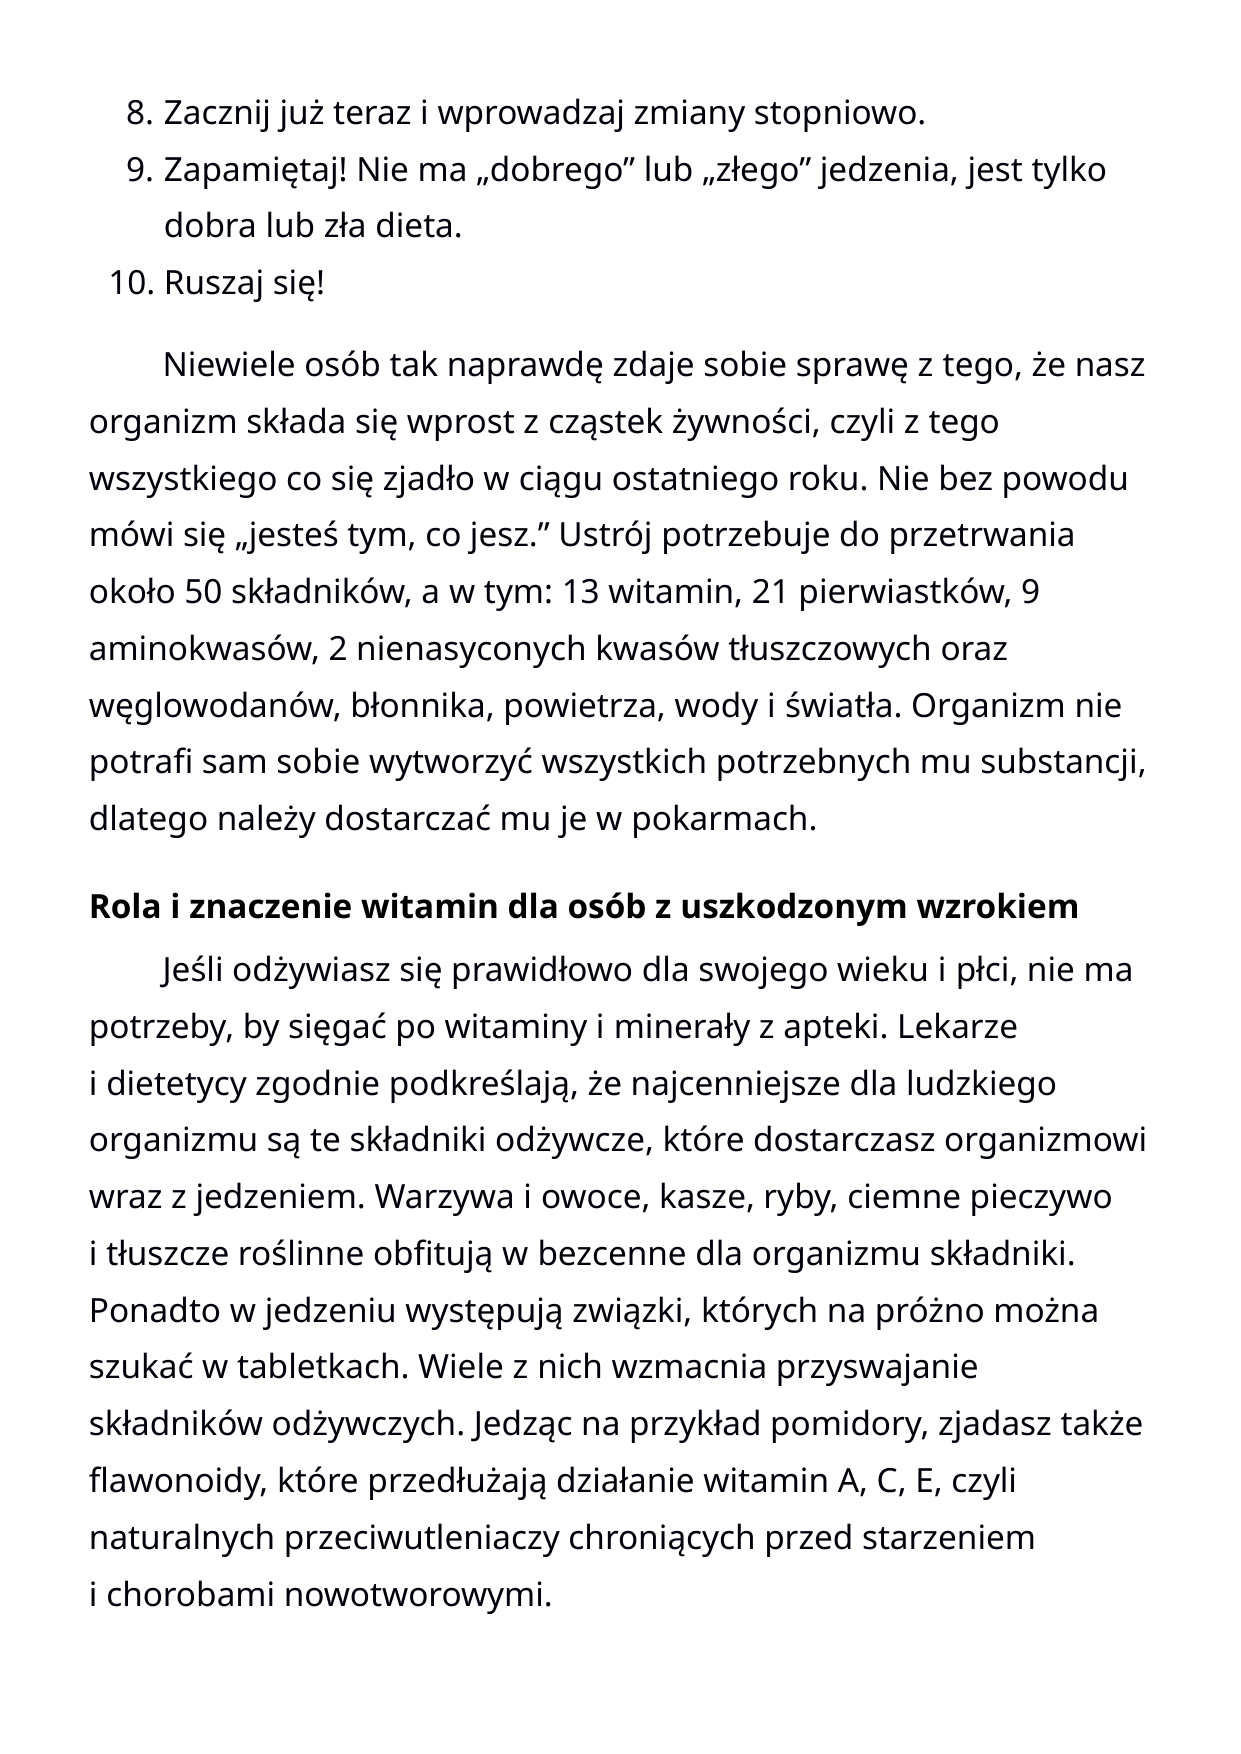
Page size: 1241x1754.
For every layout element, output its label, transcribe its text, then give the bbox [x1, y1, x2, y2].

list Zacznij już teraz i wprowadzaj zmiany stopniowo. [126, 89, 1152, 134]
text Jeśli odżywiasz się prawidłowo dla swojego wieku i płci, nie ma potrzeby, by sięgać po witaminy i minerały z apteki. Lekarze i dietetycy zgodnie podkreślają, że najcenniejsze dla ludzkiego organizmu są te składniki odżywcze, które dostarczasz organizmowi wraz z jedzeniem. Warzywa i owoce, kasze, ryby, ciemne pieczywo i tłuszcze roślinne obfitują w bezcenne dla organizmu składniki. Ponadto w jedzeniu występują związki, których na próżno można szukać w tabletkach. Wiele z nich wzmacnia przyswajanie składników odżywczych. Jedząc na przykład pomidory, zjadasz także flawonoidy, które przedłużają działanie witamin A, C, E, czyli naturalnych przeciwutleniaczy chroniących przed starzeniem i chorobami nowotworowymi. [89, 946, 1152, 1616]
subtitle Rola i znaczenie witamin dla osób z uszkodzonym wzrokiem [89, 883, 1152, 928]
list Zapamiętaj! Nie ma „dobrego” lub „złego” jedzenia, jest tylko dobra lub zła dieta. [126, 145, 1152, 248]
list Ruszaj się! [108, 259, 1152, 304]
text Niewiele osób tak naprawdę zdaje sobie sprawę z tego, że nasz organizm składa się wprost z cząstek żywności, czyli z tego wszystkiego co się zjadło w ciągu ostatniego roku. Nie bez powodu mówi się „jesteś tym, co jesz.” Ustrój potrzebuje do przetrwania około 50 składników, a w tym: 13 witamin, 21 pierwiastków, 9 aminokwasów, 2 nienasyconych kwasów tłuszczowych oraz węglowodanów, błonnika, powietrza, wody i światła. Organizm nie potrafi sam sobie wytworzyć wszystkich potrzebnych mu substancji, dlatego należy dostarczać mu je w pokarmach. [89, 341, 1152, 840]
